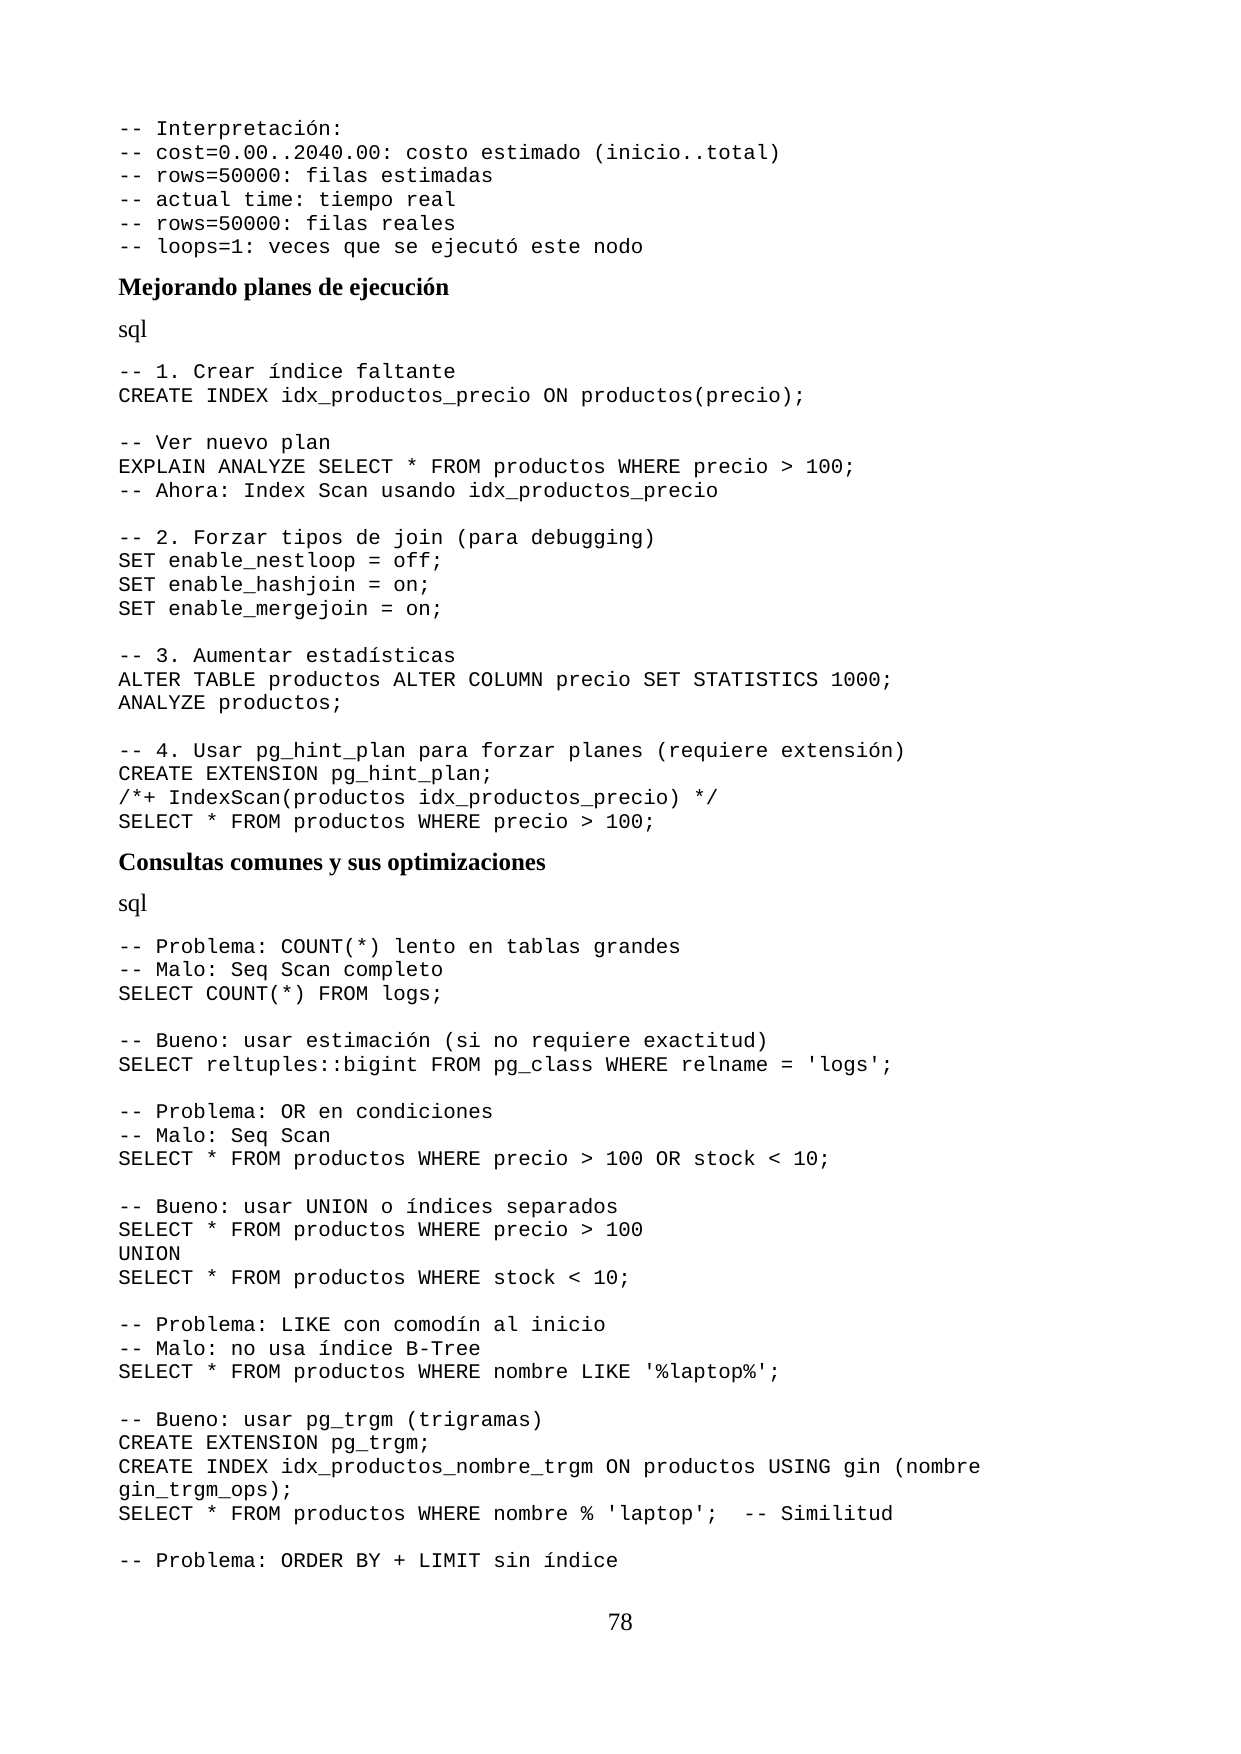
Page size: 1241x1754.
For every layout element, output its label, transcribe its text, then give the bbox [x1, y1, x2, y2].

text UNION [118, 1243, 1122, 1267]
text -- 3. Aumentar estadísticas [118, 645, 1122, 669]
text SELECT * FROM productos WHERE nombre % 'laptop'; -- Similitud [118, 1503, 1122, 1527]
text sql [118, 314, 1122, 342]
text -- 2. Forzar tipos de join (para debugging) [118, 527, 1122, 551]
text -- Problema: OR en condiciones [118, 1101, 1122, 1125]
text -- Ahora: Index Scan usando idx_productos_precio [118, 479, 1122, 503]
text ALTER TABLE productos ALTER COLUMN precio SET STATISTICS 1000; [118, 669, 1122, 692]
text SELECT COUNT(*) FROM logs; [118, 983, 1122, 1007]
text SET enable_nestloop = off; [118, 551, 1122, 574]
text CREATE EXTENSION pg_hint_plan; [118, 763, 1122, 787]
text -- Malo: Seq Scan [118, 1125, 1122, 1148]
text -- actual time: tiempo real [118, 189, 1122, 213]
text -- 1. Crear índice faltante [118, 361, 1122, 385]
text -- Interpretación: [118, 118, 1122, 142]
text EXPLAIN ANALYZE SELECT * FROM productos WHERE precio > 100; [118, 456, 1122, 479]
text -- loops=1: veces que se ejecutó este nodo [118, 236, 1122, 260]
text -- 4. Usar pg_hint_plan para forzar planes (requiere extensión) [118, 740, 1122, 763]
text -- Problema: LIKE con comodín al inicio [118, 1314, 1122, 1338]
text -- Malo: no usa índice B-Tree [118, 1338, 1122, 1361]
text -- Malo: Seq Scan completo [118, 959, 1122, 983]
text -- Problema: ORDER BY + LIMIT sin índice [118, 1550, 1122, 1574]
text ANALYZE productos; [118, 692, 1122, 716]
text SELECT * FROM productos WHERE precio > 100 [118, 1219, 1122, 1243]
text -- rows=50000: filas reales [118, 213, 1122, 236]
text SET enable_mergejoin = on; [118, 598, 1122, 621]
text -- Problema: COUNT(*) lento en tablas grandes [118, 936, 1122, 959]
subtitle Consultas comunes y sus optimizaciones [118, 847, 1122, 876]
text -- Ver nuevo plan [118, 432, 1122, 456]
text CREATE INDEX idx_productos_nombre_trgm ON productos USING gin (nombre gin_trgm_ops); [118, 1456, 1122, 1503]
text -- Bueno: usar estimación (si no requiere exactitud) [118, 1030, 1122, 1054]
text sql [118, 888, 1122, 917]
text -- rows=50000: filas estimadas [118, 165, 1122, 189]
text SET enable_hashjoin = on; [118, 574, 1122, 598]
text SELECT * FROM productos WHERE precio > 100 OR stock < 10; [118, 1148, 1122, 1172]
text CREATE INDEX idx_productos_precio ON productos(precio); [118, 385, 1122, 409]
text -- Bueno: usar UNION o índices separados [118, 1196, 1122, 1219]
subtitle Mejorando planes de ejecución [118, 272, 1122, 301]
text SELECT * FROM productos WHERE nombre LIKE '%laptop%'; [118, 1361, 1122, 1385]
text SELECT * FROM productos WHERE precio > 100; [118, 811, 1122, 834]
text CREATE EXTENSION pg_trgm; [118, 1432, 1122, 1456]
text SELECT reltuples::bigint FROM pg_class WHERE relname = 'logs'; [118, 1054, 1122, 1077]
text /*+ IndexScan(productos idx_productos_precio) */ [118, 787, 1122, 811]
text -- cost=0.00..2040.00: costo estimado (inicio..total) [118, 142, 1122, 165]
text SELECT * FROM productos WHERE stock < 10; [118, 1267, 1122, 1290]
text -- Bueno: usar pg_trgm (trigramas) [118, 1408, 1122, 1432]
